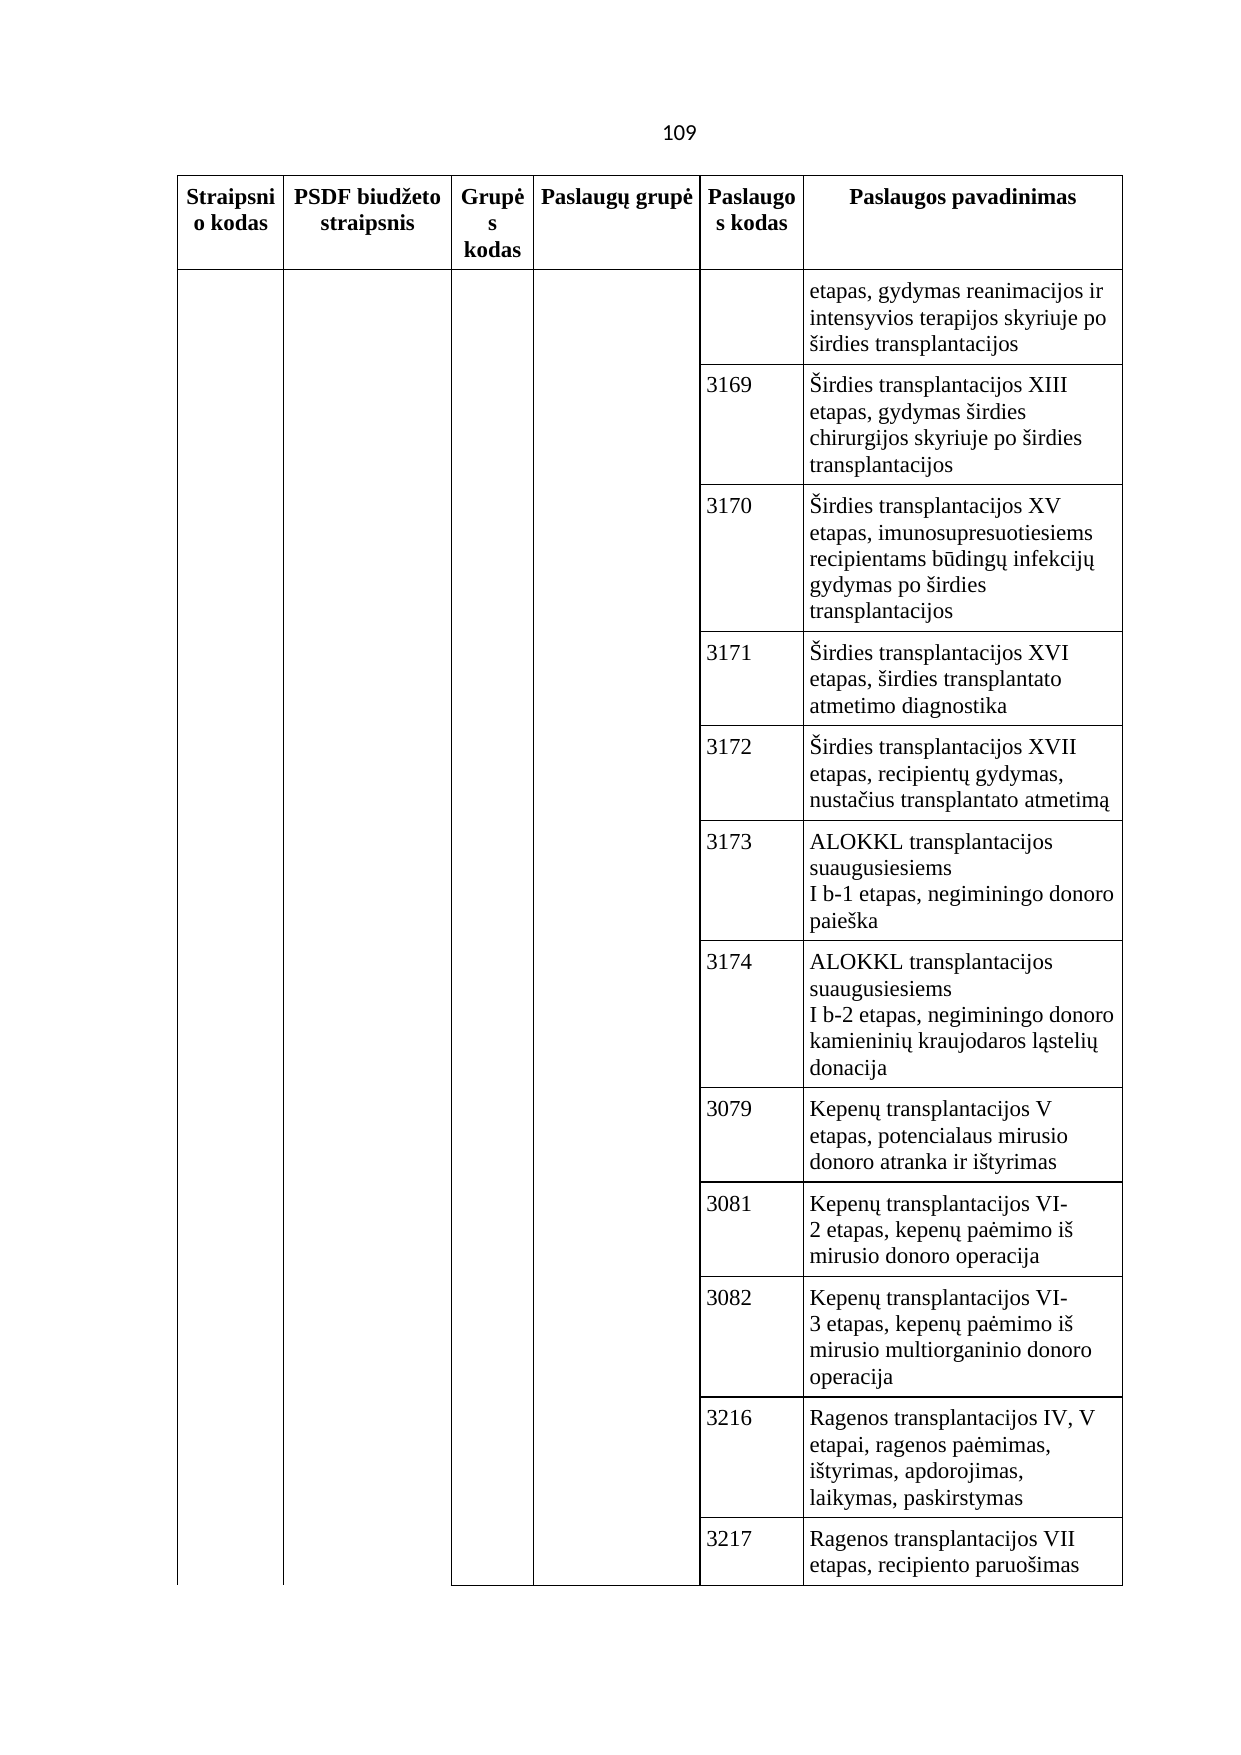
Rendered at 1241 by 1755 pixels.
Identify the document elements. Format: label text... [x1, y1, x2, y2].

table_cell [284, 1181, 451, 1276]
table_cell 3172 [701, 726, 803, 819]
table_cell [284, 940, 451, 1087]
table_cell [284, 1396, 451, 1517]
table_cell ALOKKL transplantacijos suaugusiesiems I b-2 etapas, negiminingo donoro kamieninių kraujodaros ląstelių donacija [804, 941, 1122, 1087]
table_cell [284, 484, 451, 631]
table_cell [452, 631, 533, 725]
table_header Grupės kodas [452, 176, 533, 269]
table_cell [178, 1087, 283, 1181]
table_cell [534, 270, 699, 363]
table_cell [284, 1517, 451, 1585]
table_cell Širdies transplantacijos XV etapas, imunosupresuotiesiems recipientams būdingų infekcijų gydymas po širdies transplantacijos [804, 485, 1122, 631]
table_cell etapas, gydymas reanimacijos ir intensyvios terapijos skyriuje po širdies transplantacijos [804, 270, 1122, 363]
table_header PSDF biudžeto straipsnis [284, 176, 451, 269]
table_cell Širdies transplantacijos XVI etapas, širdies transplantato atmetimo diagnostika [804, 632, 1122, 725]
table_cell [178, 820, 283, 940]
table_cell 3170 [701, 485, 803, 631]
table_cell 3169 [701, 365, 803, 484]
table_cell [178, 484, 283, 631]
table_cell Ragenos transplantacijos IV, V etapai, ragenos paėmimas, ištyrimas, apdorojimas, laikymas, paskirstymas [804, 1398, 1122, 1517]
table_cell [178, 940, 283, 1087]
table_cell [284, 631, 451, 725]
table_cell [534, 1087, 699, 1181]
table_cell Ragenos transplantacijos VII etapas, recipiento paruošimas [804, 1518, 1122, 1585]
table_cell [452, 484, 533, 631]
table_cell Kepenų transplantacijos VI-3 etapas, kepenų paėmimo iš mirusio multiorganinio donoro operacija [804, 1277, 1122, 1396]
table_header Paslaugos pavadinimas [804, 176, 1122, 269]
table_cell [178, 631, 283, 725]
table_cell [452, 1087, 533, 1181]
table_header Straipsnio kodas [178, 176, 283, 269]
table_cell [701, 270, 803, 363]
table_cell 3217 [701, 1518, 803, 1585]
table_cell [452, 1181, 533, 1276]
table_cell [284, 1276, 451, 1396]
table_cell [534, 364, 699, 484]
table_cell 3216 [701, 1398, 803, 1517]
table_cell 3171 [701, 632, 803, 725]
table_cell ALOKKL transplantacijos suaugusiesiems I b-1 etapas, negiminingo donoro paieška [804, 821, 1122, 940]
table_cell [284, 725, 451, 819]
table_header Paslaugų grupė [534, 176, 699, 269]
table_cell [284, 820, 451, 940]
table_cell [452, 820, 533, 940]
table_cell [178, 725, 283, 819]
table_cell 3174 [701, 941, 803, 1087]
table_cell [534, 1276, 699, 1585]
table_cell Širdies transplantacijos XVII etapas, recipientų gydymas, nustačius transplantato atmetimą [804, 726, 1122, 819]
table_cell [452, 364, 533, 484]
table_cell [452, 270, 533, 363]
table_cell [534, 725, 699, 819]
table_cell [534, 1181, 699, 1276]
table_cell [284, 364, 451, 484]
table_cell [534, 940, 699, 1087]
table_cell 3173 [701, 821, 803, 940]
table_cell [452, 940, 533, 1087]
table_cell [178, 364, 283, 484]
table_header Paslaugos kodas [701, 176, 803, 269]
table_cell Širdies transplantacijos XIII etapas, gydymas širdies chirurgijos skyriuje po širdies transplantacijos [804, 365, 1122, 484]
table_cell [178, 1396, 283, 1517]
table_cell [178, 270, 283, 363]
table_cell [284, 270, 451, 363]
table_cell [178, 1276, 283, 1396]
table_cell [452, 1276, 533, 1585]
table_cell 3079 [701, 1088, 803, 1181]
table_cell Kepenų transplantacijos VI-2 etapas, kepenų paėmimo iš mirusio donoro operacija [804, 1183, 1122, 1276]
table_cell [284, 1087, 451, 1181]
table_cell [178, 1517, 283, 1585]
table_cell [534, 631, 699, 725]
table_cell Kepenų transplantacijos V etapas, potencialaus mirusio donoro atranka ir ištyrimas [804, 1088, 1122, 1181]
table_cell 3081 [701, 1183, 803, 1276]
table_cell [534, 484, 699, 631]
table_cell 3082 [701, 1277, 803, 1396]
table_cell [452, 725, 533, 819]
table_cell [534, 820, 699, 940]
table_cell [178, 1181, 283, 1276]
